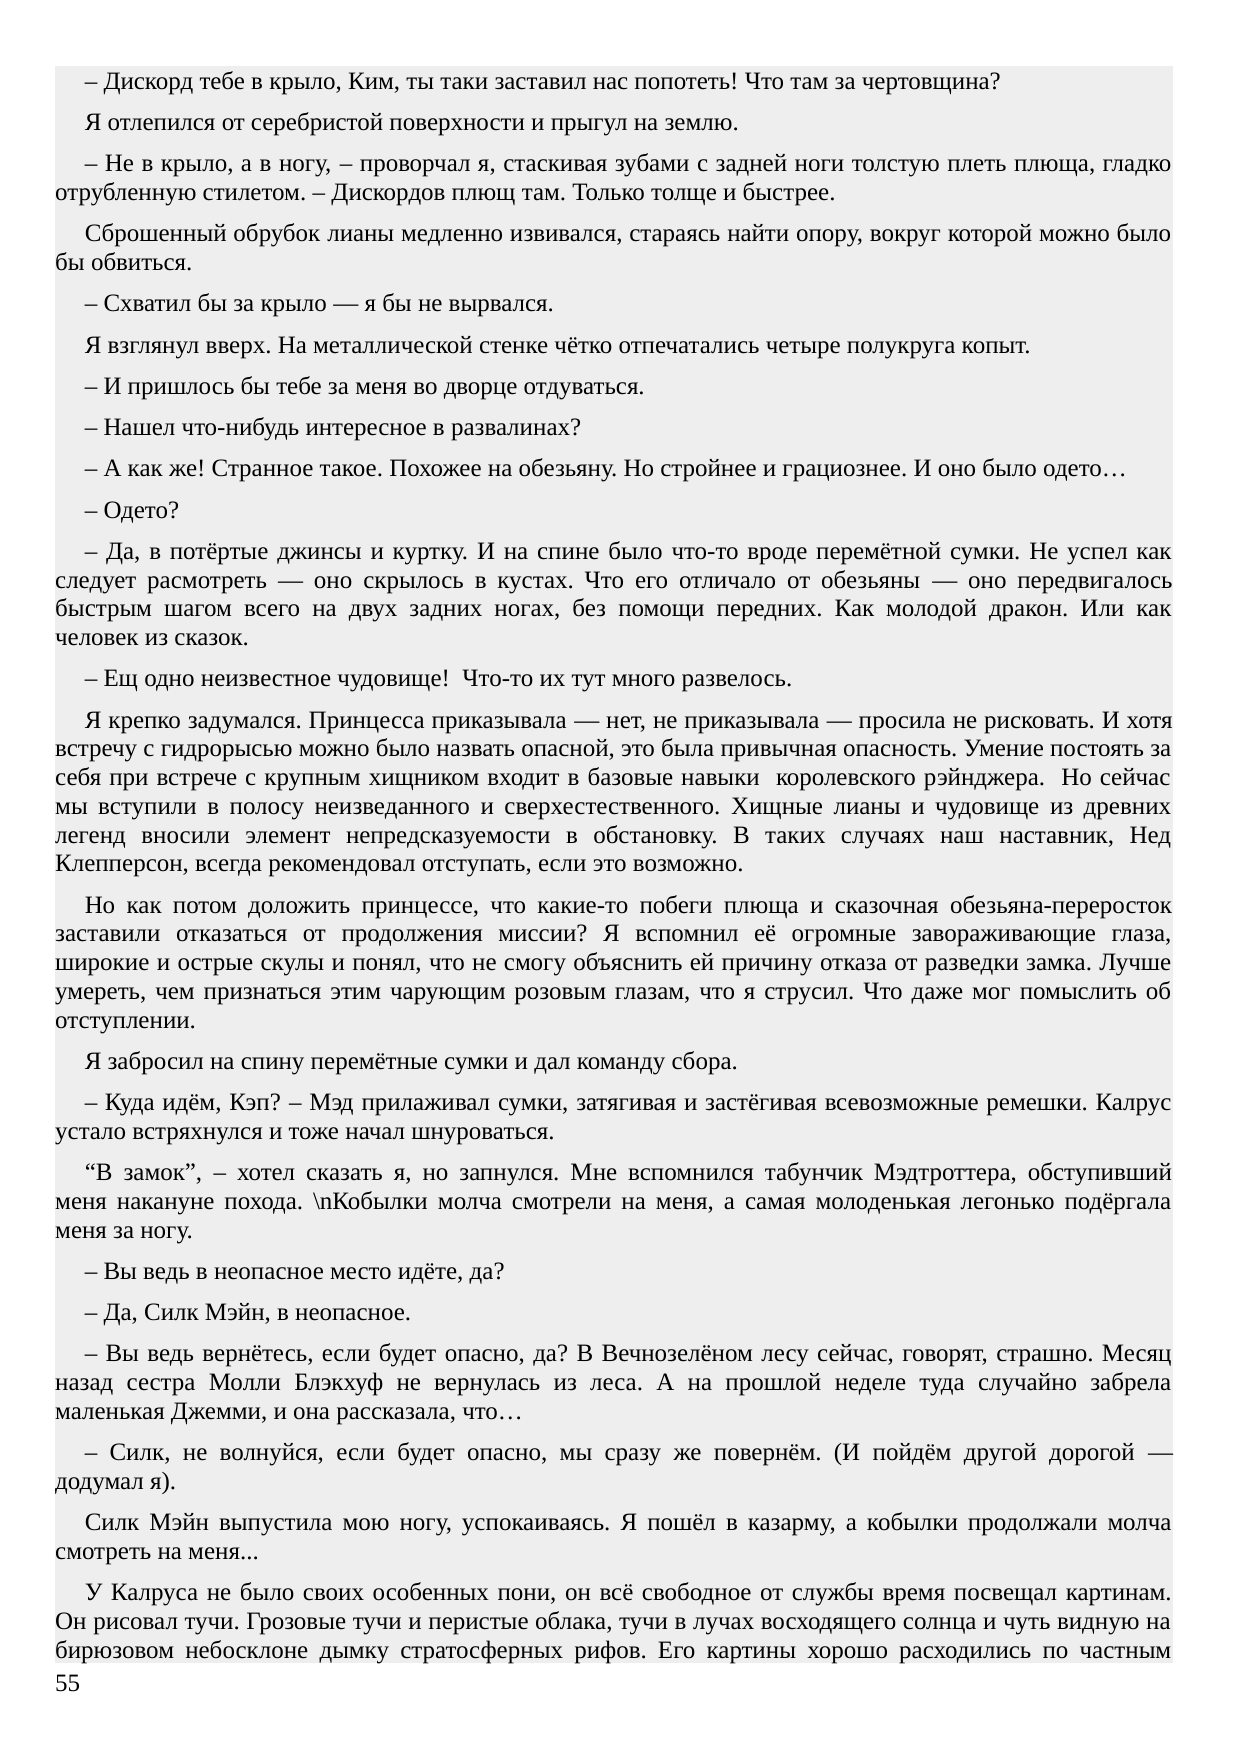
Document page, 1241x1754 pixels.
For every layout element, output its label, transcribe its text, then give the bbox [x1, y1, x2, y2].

text Но как потом доложить принцессе, что какие-то побеги плюща и сказочная обезьяна-переросток заставили отказаться от продолжения миссии? Я вспомнил её огромные завораживающие глаза, широкие и острые скулы и понял, что не смогу объяснить ей причину отказа от разведки замка. Лучше умереть, чем признаться этим чарующим розовым глазам, что я струсил. Что даже мог помыслить об отступлении. [55, 890, 1173, 1033]
text – Куда идём, Кэп? – Мэд прилаживал сумки, затягивая и застёгивая всевозможные ремешки. Калрус устало встряхнулся и тоже начал шнуроваться. [55, 1087, 1173, 1145]
text Я крепко задумался. Принцесса приказывала — нет, не приказывала — просила не рисковать. И хотя встречу с гидрорысью можно было назвать опасной, это была привычная опасность. Умение постоять за себя при встрече с крупным хищником входит в базовые навыки королевского рэйнджера. Но сейчас мы вступили в полосу неизведанного и сверхестественного. Хищные лианы и чудовище из древних легенд вносили элемент непредсказуемости в обстановку. В таких случаях наш наставник, Нед Клепперсон, всегда рекомендовал отступать, если это возможно. [55, 705, 1173, 877]
text – А как же! Странное такое. Похожее на обезьяну. Но стройнее и грациознее. И оно было одето… [55, 453, 1173, 482]
text Я отлепился от серебристой поверхности и прыгул на землю. [55, 107, 1173, 136]
text Я забросил на спину перемётные сумки и дал команду сбора. [55, 1046, 1173, 1075]
text – Силк, не волнуйся, если будет опасно, мы сразу же повернём. (И пойдём другой дорогой — додумал я). [55, 1437, 1173, 1495]
text Сброшенный обрубок лианы медленно извивался, стараясь найти опору, вокруг которой можно было бы обвиться. [55, 218, 1173, 276]
text “В замок”, – хотел сказать я, но запнулся. Мне вспомнился табунчик Мэдтроттера, обступивший меня накануне похода. \nКобылки молча смотрели на меня, а самая молоденькая легонько подёргала меня за ногу. [55, 1157, 1173, 1243]
text Я взглянул вверх. На металлической стенке чётко отпечатались четыре полукруга копыт. [55, 330, 1173, 358]
text – Вы ведь в неопасное место идёте, да? [55, 1256, 1173, 1285]
text – И пришлось бы тебе за меня во дворце отдуваться. [55, 371, 1173, 400]
text – Ещ одно неизвестное чудовище! Что-то их тут много развелось. [55, 663, 1173, 692]
text Силк Мэйн выпустила мою ногу, успокаиваясь. Я пошёл в казарму, а кобылки продолжали молча смотреть на меня... [55, 1507, 1173, 1565]
text – Вы ведь вернётесь, если будет опасно, да? В Вечнозелёном лесу сейчас, говорят, страшно. Месяц назад сестра Молли Блэкхуф не вернулась из леса. А на прошлой неделе туда случайно забрела маленькая Джемми, и она рассказала, что… [55, 1338, 1173, 1425]
text – Да, Силк Мэйн, в неопасное. [55, 1297, 1173, 1326]
text – Нашел что-нибудь интересное в развалинах? [55, 412, 1173, 441]
text – Да, в потёртые джинсы и куртку. И на спине было что-то вроде перемётной сумки. Не успел как следует расмотреть — оно скрылось в кустах. Что его отличало от обезьяны — оно передвигалось быстрым шагом всего на двух задних ногах, без помощи передних. Как молодой дракон. Или как человек из сказок. [55, 536, 1173, 651]
text – Схватил бы за крыло — я бы не вырвался. [55, 288, 1173, 317]
text – Не в крыло, а в ногу, – проворчал я, стаскивая зубами с задней ноги толстую плеть плюща, гладко отрубленную стилетом. – Дискордов плющ там. Только толще и быстрее. [55, 148, 1173, 206]
text – Дискорд тебе в крыло, Ким, ты таки заставил нас попотеть! Что там за чертовщина? [55, 66, 1173, 95]
text У Калруса не было своих особенных пони, он всё свободное от службы время посвещал картинам. Он рисовал тучи. Грозовые тучи и перистые облака, тучи в лучах восходящего солнца и чуть видную на бирюзовом небосклоне дымку стратосферных рифов. Его картины хорошо расходились по частным [55, 1577, 1173, 1663]
text – Одето? [55, 495, 1173, 523]
